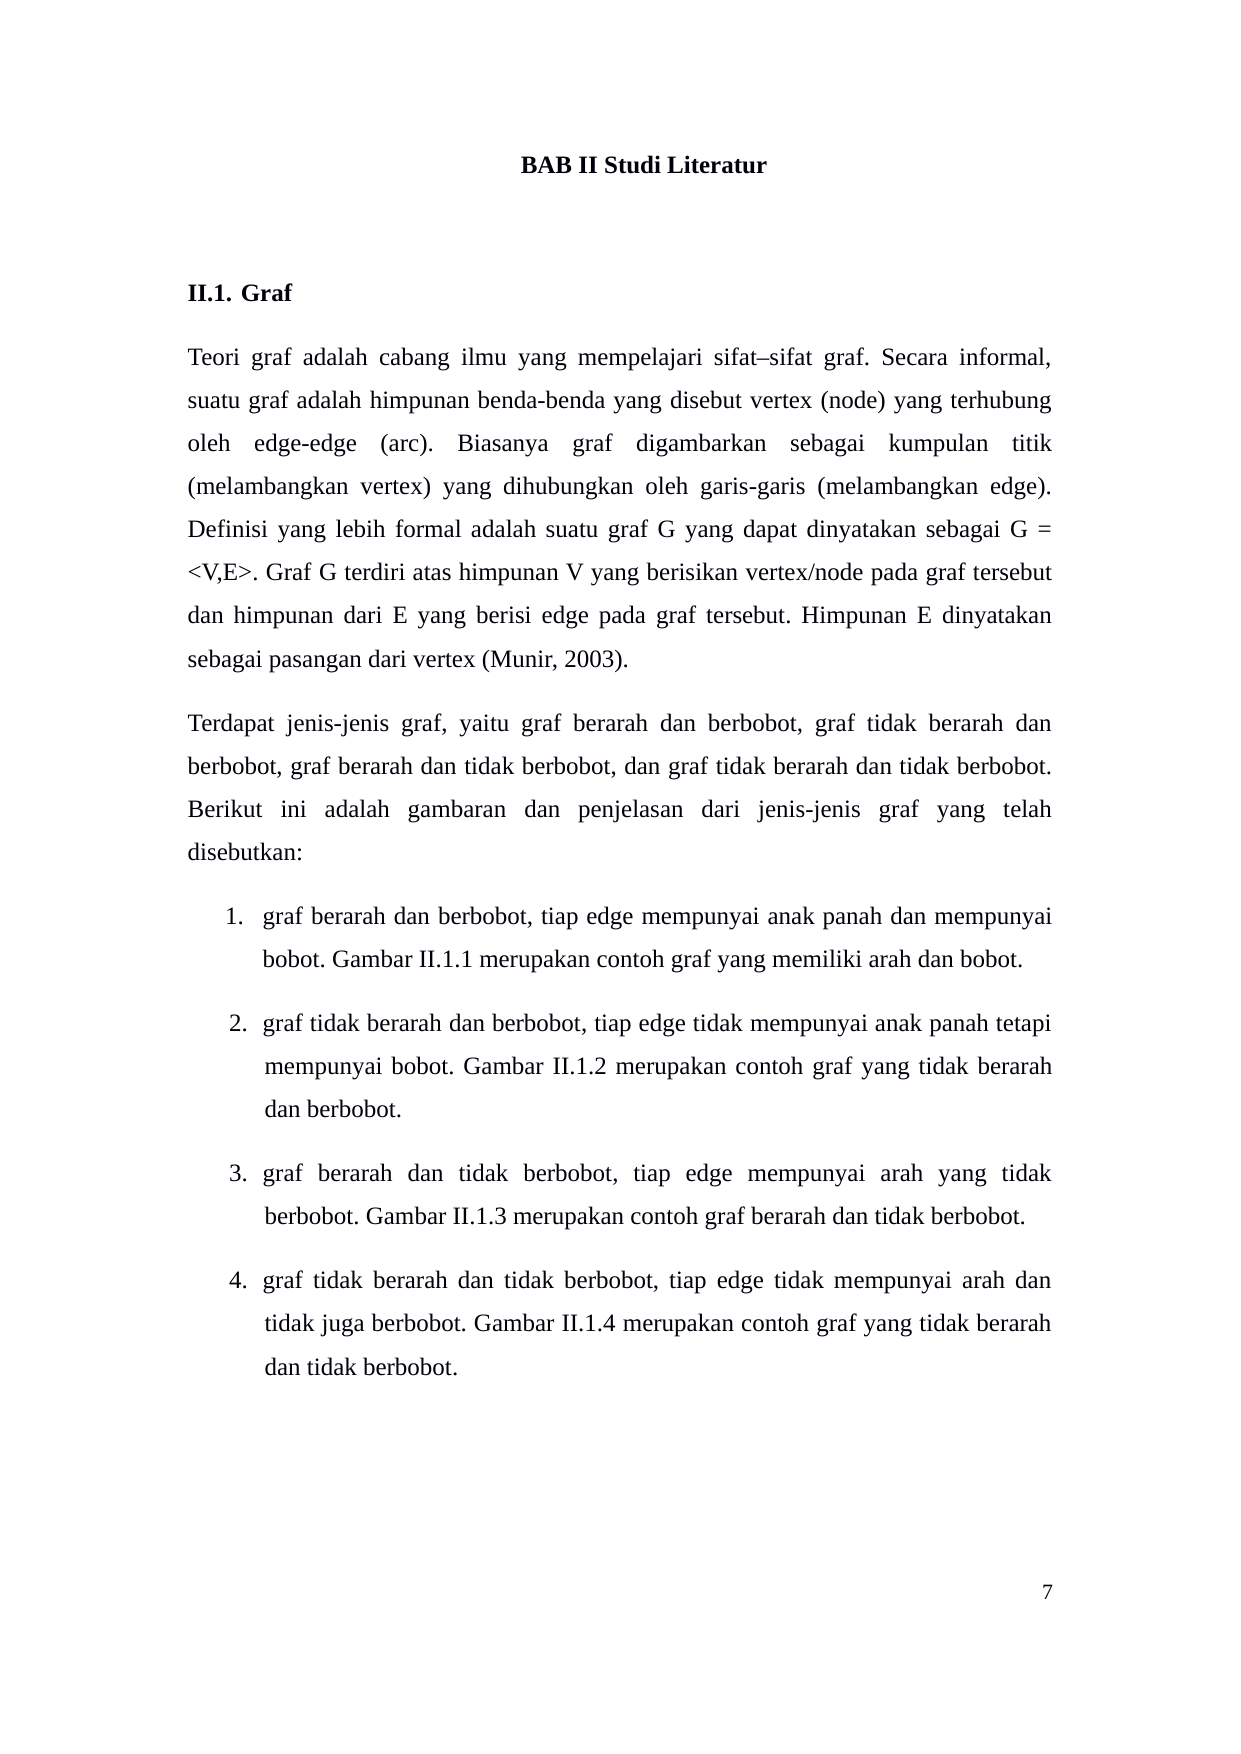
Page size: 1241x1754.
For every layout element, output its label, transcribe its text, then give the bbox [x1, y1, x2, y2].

list graf tidak berarah dan berbobot, tiap edge tidak mempunyai anak panah tetapi mempunyai bobot. Gambar II.1.2 merupakan contoh graf yang tidak berarah dan berbobot. [229, 1008, 1053, 1123]
list graf berarah dan berbobot, tiap edge mempunyai anak panah dan mempunyai bobot. Gambar II.1.1 merupakan contoh graf yang memiliki arah dan bobot. [225, 901, 1053, 973]
subtitle BAB II Studi Literatur [235, 150, 1053, 179]
text Teori graf adalah cabang ilmu yang mempelajari sifat–sifat graf. Secara informal, suatu graf adalah himpunan benda-benda yang disebut vertex (node) yang terhubung oleh edge-edge (arc). Biasanya graf digambarkan sebagai kumpulan titik (melambangkan vertex) yang dihubungkan oleh garis-garis (melambangkan edge). Definisi yang lebih formal adalah suatu graf G yang dapat dinyatakan sebagai G = <V,E>. Graf G terdiri atas himpunan V yang berisikan vertex/node pada graf tersebut dan himpunan dari E yang berisi edge pada graf tersebut. Himpunan E dinyatakan sebagai pasangan dari vertex (Munir, 2003). [187, 342, 1053, 672]
list graf tidak berarah dan tidak berbobot, tiap edge tidak mempunyai arah dan tidak juga berbobot. Gambar II.1.4 merupakan contoh graf yang tidak berarah dan tidak berbobot. [229, 1265, 1053, 1380]
subtitle Graf [187, 278, 1053, 307]
list graf berarah dan tidak berbobot, tiap edge mempunyai arah yang tidak berbobot. Gambar II.1.3 merupakan contoh graf berarah dan tidak berbobot. [229, 1158, 1053, 1230]
text Terdapat jenis-jenis graf, yaitu graf berarah dan berbobot, graf tidak berarah dan berbobot, graf berarah dan tidak berbobot, dan graf tidak berarah dan tidak berbobot. Berikut ini adalah gambaran dan penjelasan dari jenis-jenis graf yang telah disebutkan: [187, 708, 1053, 866]
